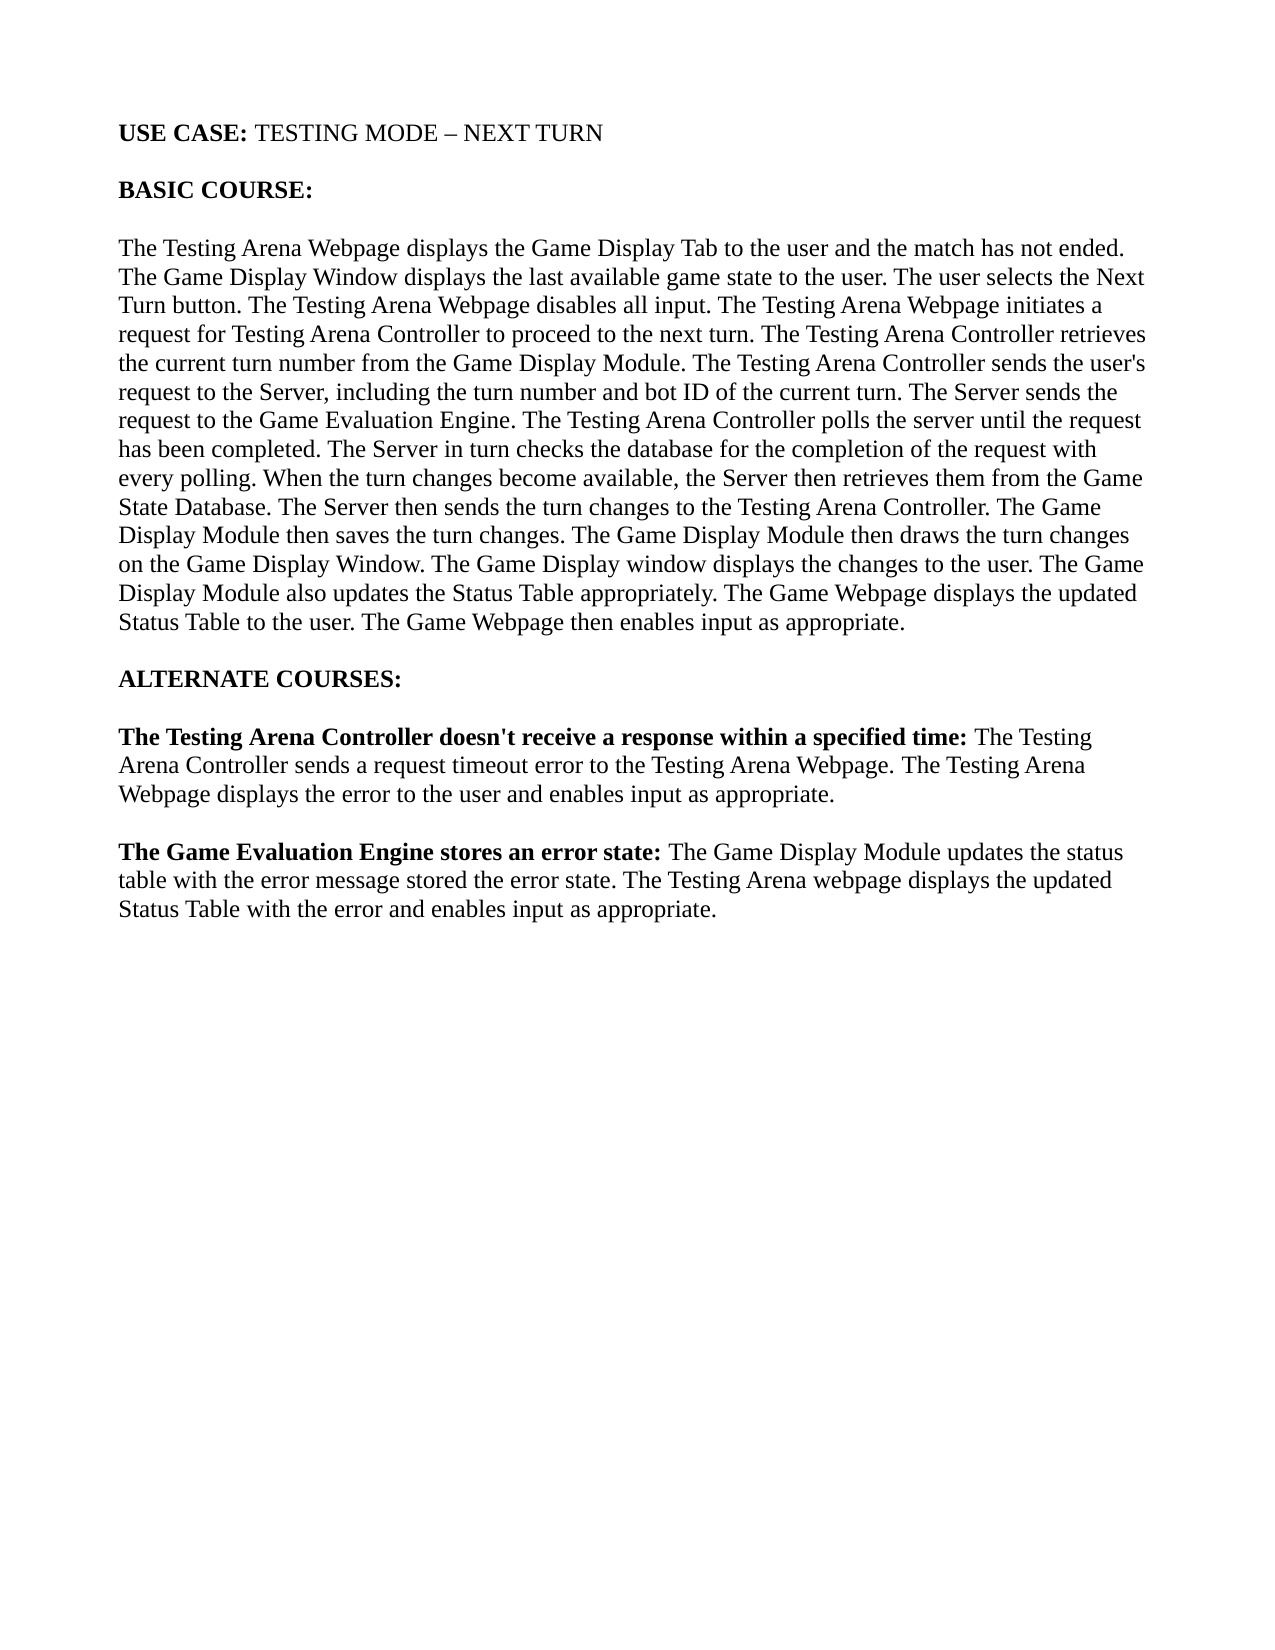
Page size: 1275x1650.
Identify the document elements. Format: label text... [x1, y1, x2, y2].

text The Testing Arena Controller doesn't receive a response within a specified time: The Testing Arena Controller sends a request timeout error to the Testing Arena Webpage. The Testing Arena Webpage displays the error to the user and enables input as appropriate. [118, 722, 1157, 808]
text The Testing Arena Webpage displays the Game Display Tab to the user and the match has not ended. The Game Display Window displays the last available game state to the user. The user selects the Next Turn button. The Testing Arena Webpage disables all input. The Testing Arena Webpage initiates a request for Testing Arena Controller to proceed to the next turn. The Testing Arena Controller retrieves the current turn number from the Game Display Module. The Testing Arena Controller sends the user's request to the Server, including the turn number and bot ID of the current turn. The Server sends the request to the Game Evaluation Engine. The Testing Arena Controller polls the server until the request has been completed. The Server in turn checks the database for the completion of the request with every polling. When the turn changes become available, the Server then retrieves them from the Game State Database. The Server then sends the turn changes to the Testing Arena Controller. The Game Display Module then saves the turn changes. The Game Display Module then draws the turn changes on the Game Display Window. The Game Display window displays the changes to the user. The Game Display Module also updates the Status Table appropriately. The Game Webpage displays the updated Status Table to the user. The Game Webpage then enables input as appropriate. [118, 233, 1157, 636]
text The Game Evaluation Engine stores an error state: The Game Display Module updates the status table with the error message stored the error state. The Testing Arena webpage displays the updated Status Table with the error and enables input as appropriate. [118, 837, 1157, 923]
text USE CASE: TESTING MODE – NEXT TURN [118, 118, 1157, 147]
text BASIC COURSE: [118, 176, 1157, 204]
text ALTERNATE COURSES: [118, 664, 1157, 693]
